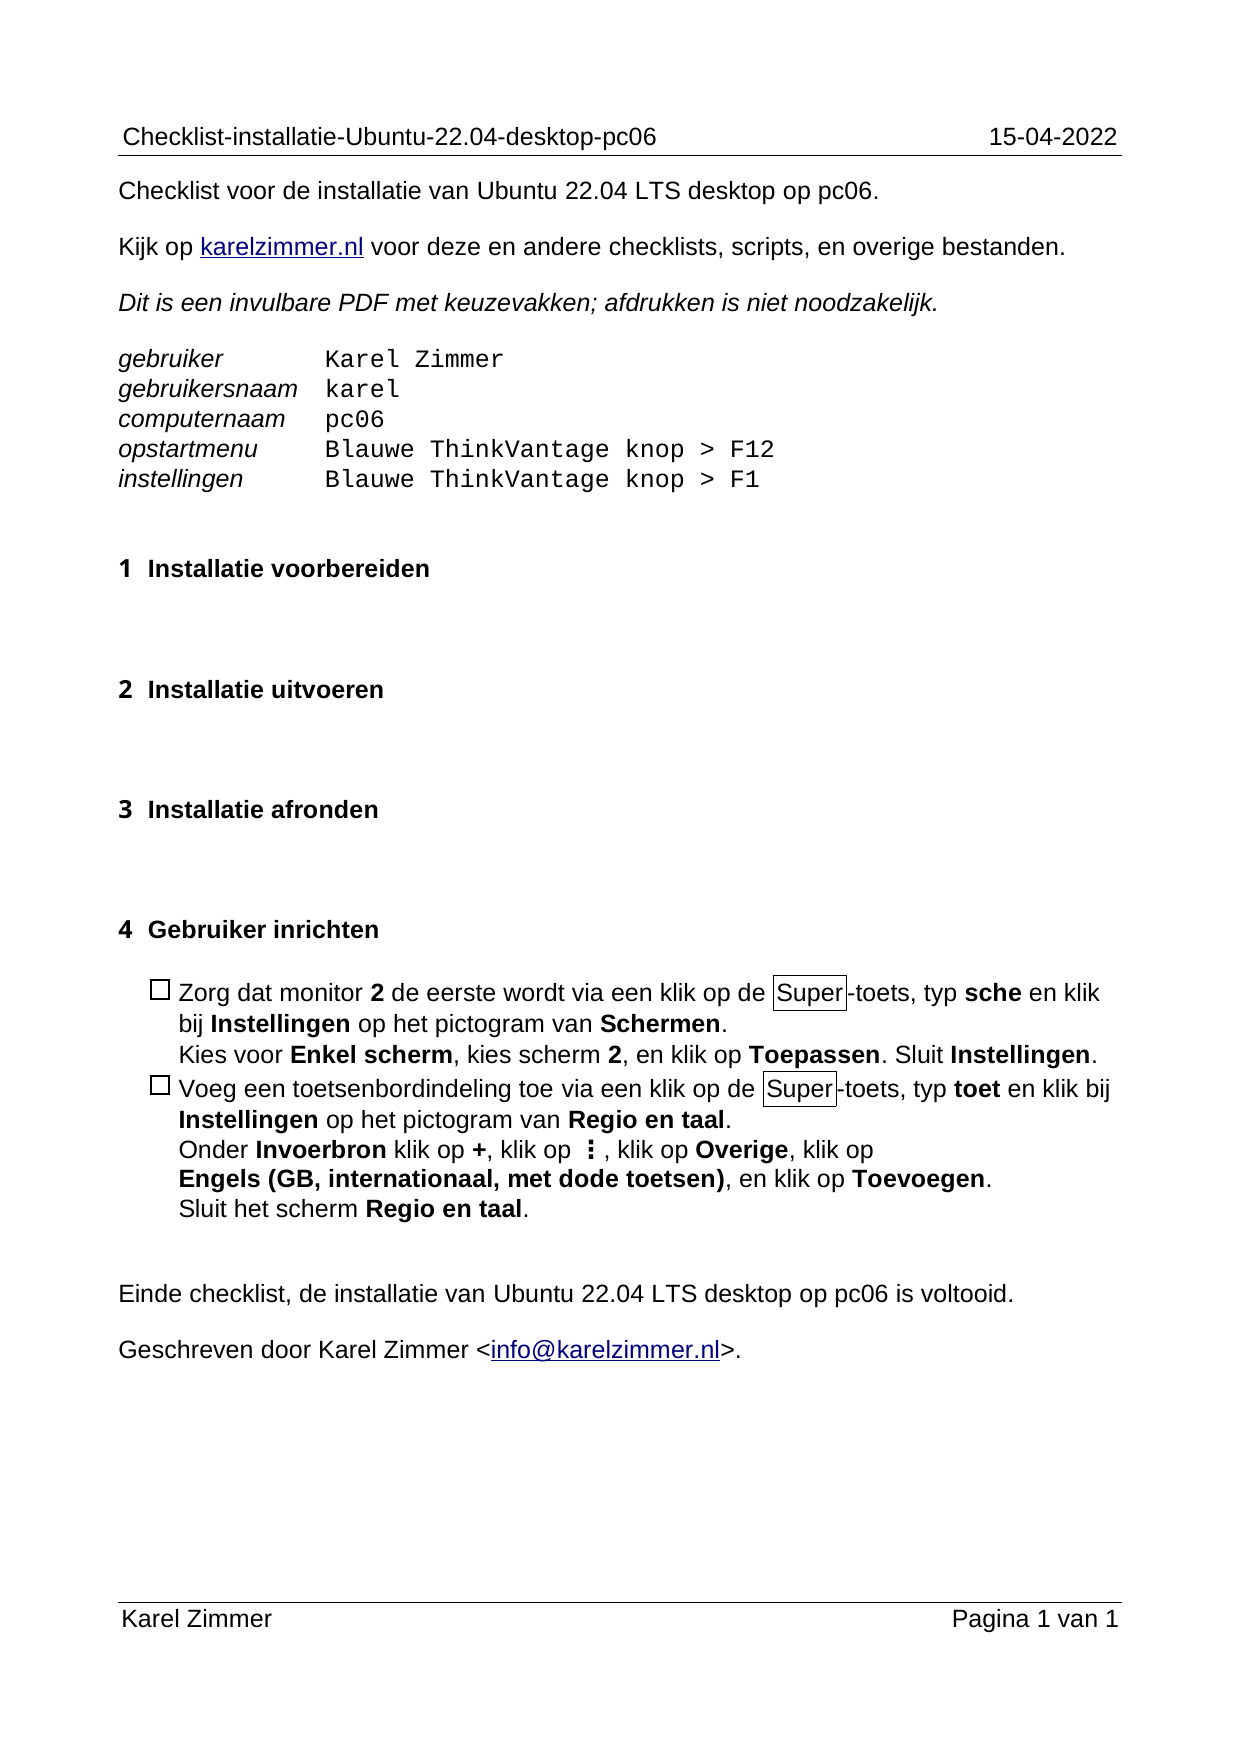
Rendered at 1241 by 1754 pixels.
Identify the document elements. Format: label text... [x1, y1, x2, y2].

list Installatie voorbereiden [118, 551, 1122, 585]
table_cell [141, 1135, 177, 1194]
table_header [177, 734, 1120, 764]
text Dit is een invulbare PDF met keuzevakken; afdrukken is niet noodzakelijk. [118, 289, 1122, 317]
table_cell [141, 1040, 177, 1070]
table_cell Onder Invoerbron klik op +, klik op ⋮, klik op Overige, klik op Engels (GB, internationaal, met dode toetsen), en klik op Toevoegen. [177, 1135, 1120, 1194]
table_header [177, 854, 1120, 884]
text Geschreven door Karel Zimmer <info@karelzimmer.nl>. [118, 1336, 1122, 1364]
table_cell Kies voor Enkel scherm, kies scherm 2, en klik op Toepassen. Sluit Instellingen. [177, 1040, 1120, 1070]
list Installatie uitvoeren [118, 672, 1122, 706]
table_cell Sluit het scherm Regio en taal. [177, 1194, 1120, 1224]
text Einde checklist, de installatie van Ubuntu 22.04 LTS desktop op pc06 is voltooid. [118, 1280, 1122, 1308]
table_header [141, 613, 177, 643]
text opstartmenu Blauwe ThinkVantage knop > F12 [118, 435, 1122, 465]
table_cell [141, 1194, 177, 1224]
text Checklist voor de installatie van Ubuntu 22.04 LTS desktop op pc06. [118, 177, 1122, 205]
text gebruiker Karel Zimmer [118, 345, 1122, 375]
table_header [141, 734, 177, 764]
list Installatie afronden [118, 792, 1122, 826]
table_header [141, 974, 177, 1039]
text instellingen Blauwe ThinkVantage knop > F1 [118, 465, 1122, 495]
table_header [177, 613, 1120, 643]
text gebruikersnaam karel [118, 375, 1122, 405]
table_header Zorg dat monitor 2 de eerste wordt via een klik op de Super-toets, typ sche en klik bij Instellingen op het pictogram van Schermen. [177, 974, 1120, 1039]
table_cell Voeg een toetsenbordindeling toe via een klik op de Super-toets, typ toet en klik bij Instellingen op het pictogram van Regio en taal. [177, 1070, 1120, 1135]
table_cell [141, 1070, 177, 1135]
table_header [141, 854, 177, 884]
text Kijk op karelzimmer.nl voor deze en andere checklists, scripts, en overige bestanden. [118, 233, 1122, 261]
text computernaam pc06 [118, 405, 1122, 435]
list Gebruiker inrichten [118, 912, 1122, 946]
